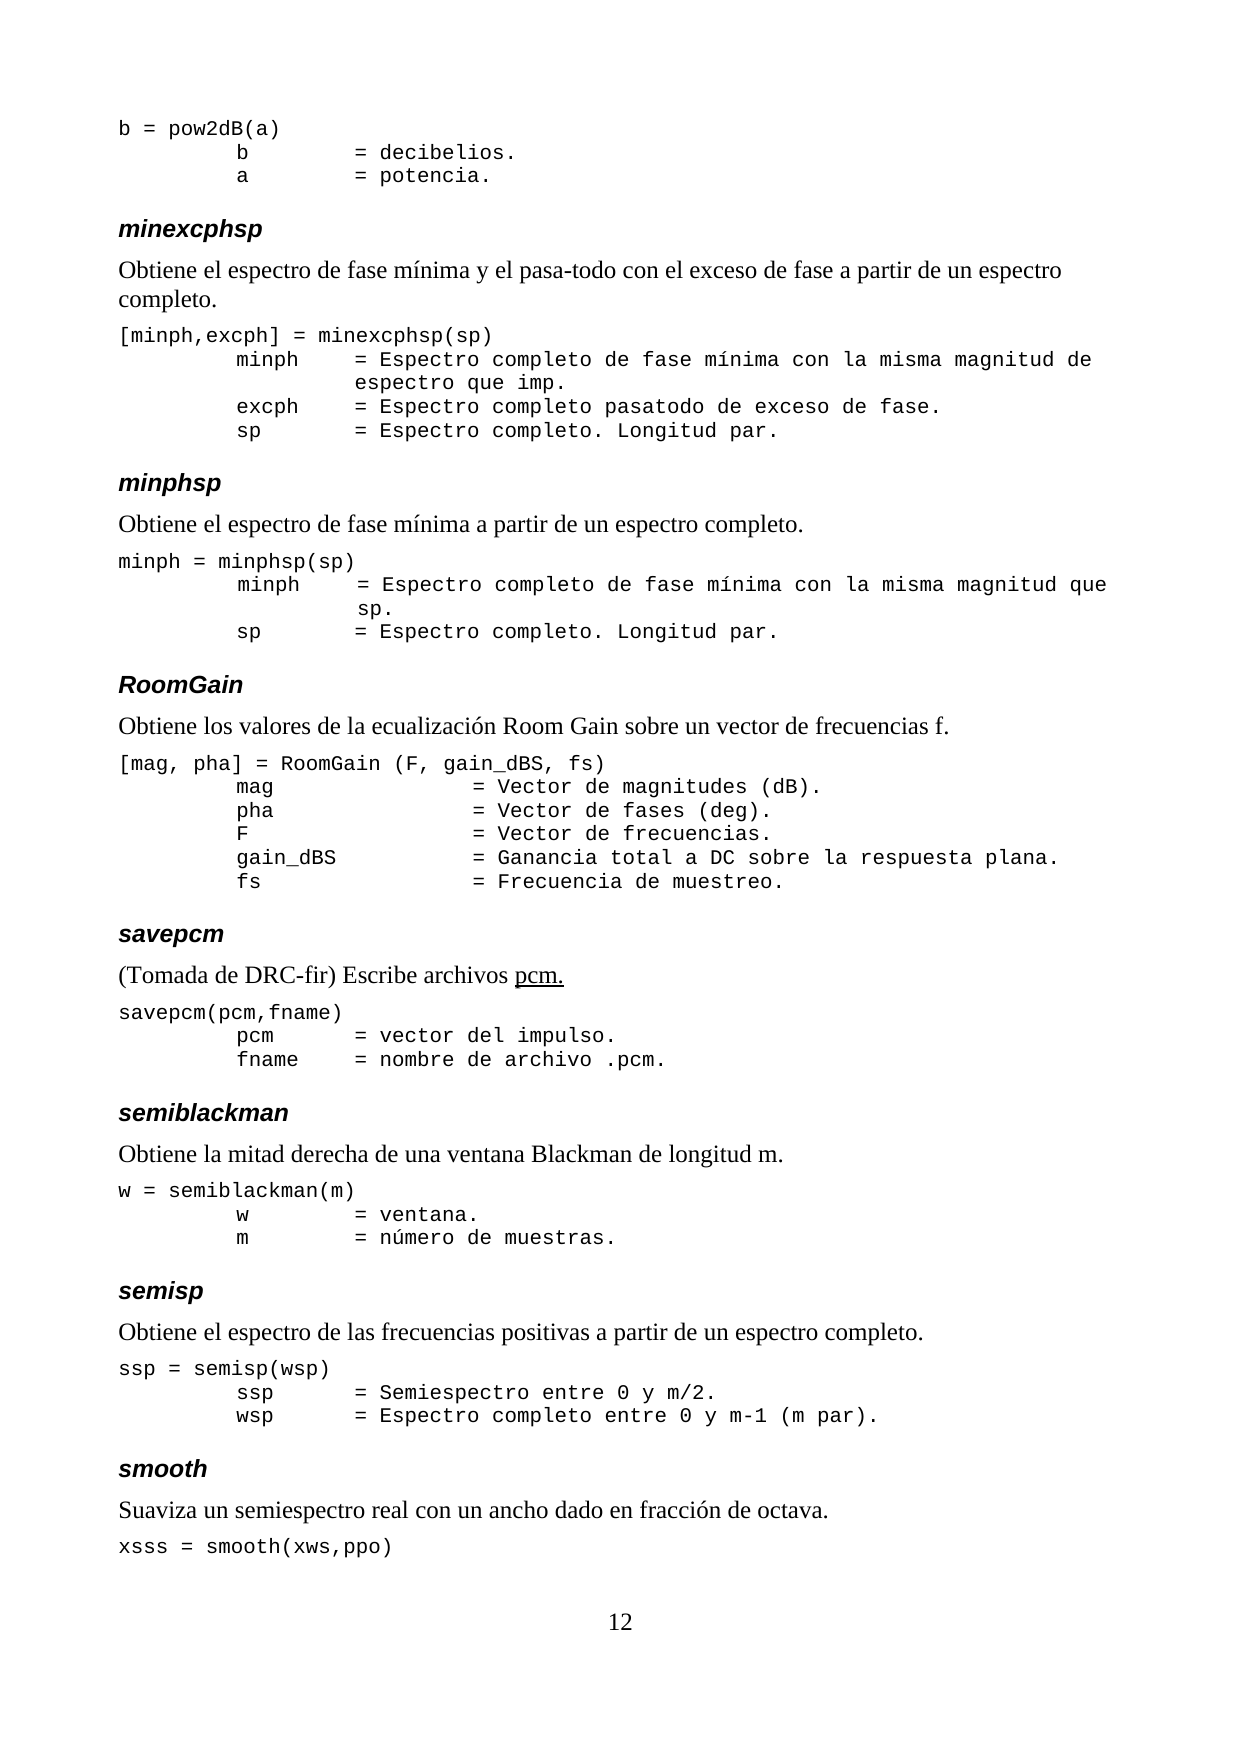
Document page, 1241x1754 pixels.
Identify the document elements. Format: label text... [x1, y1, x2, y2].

text Obtiene el espectro de las frecuencias positivas a partir de un espectro completo. [118, 1317, 1122, 1346]
text sp = Espectro completo. Longitud par. [118, 420, 1122, 443]
text a = potencia. [118, 165, 1122, 189]
text Obtiene los valores de la ecualización Room Gain sobre un vector de frecuencias f. [118, 711, 1122, 740]
text Suaviza un semiespectro real con un ancho dado en fracción de octava. [118, 1495, 1122, 1524]
text F = Vector de frecuencias. [236, 823, 1122, 847]
text pcm = vector del impulso. [118, 1025, 1122, 1049]
text savepcm(pcm,fname) [118, 1002, 1122, 1025]
text Obtiene el espectro de fase mínima a partir de un espectro completo. [118, 509, 1122, 538]
text xsss = smooth(xws,ppo) [118, 1536, 1122, 1560]
text [minph,excph] = minexcphsp(sp) [118, 325, 1122, 349]
text Obtiene el espectro de fase mínima y el pasa-todo con el exceso de fase a partir de un espectro completo. [118, 255, 1122, 313]
text b = pow2dB(a) [118, 118, 1122, 142]
text (Tomada de DRC-fir) Escribe archivos pcm. [118, 960, 1122, 989]
text savepcm [118, 919, 1122, 948]
text m = número de muestras. [118, 1227, 1122, 1251]
text pha = Vector de fases (deg). [236, 800, 1122, 823]
text gain_dBS = Ganancia total a DC sobre la respuesta plana. [236, 847, 1122, 871]
subtitle minexcphsp [118, 214, 1122, 243]
text w = semiblackman(m) [118, 1180, 1122, 1203]
text excph = Espectro completo pasatodo de exceso de fase. [118, 396, 1122, 420]
text Obtiene la mitad derecha de una ventana Blackman de longitud m. [118, 1139, 1122, 1167]
subtitle semiblackman [118, 1098, 1122, 1126]
text ssp = Semiespectro entre 0 y m/2. [118, 1382, 1122, 1405]
text minph = minphsp(sp) [118, 551, 1122, 574]
text ssp = semisp(wsp) [118, 1358, 1122, 1382]
text w = ventana. [118, 1203, 1122, 1227]
subtitle RoomGain [118, 670, 1122, 699]
text [mag, pha] = RoomGain (F, gain_dBS, fs) [118, 752, 1122, 776]
text minph = Espectro completo de fase mínima con la misma magnitud que sp. [237, 574, 1121, 622]
subtitle smooth [118, 1454, 1122, 1483]
text mag = Vector de magnitudes (dB). [236, 776, 1122, 800]
text sp = Espectro completo. Longitud par. [118, 622, 1122, 645]
subtitle semisp [118, 1276, 1122, 1304]
text b = decibelios. [118, 142, 1122, 165]
text wsp = Espectro completo entre 0 y m-1 (m par). [118, 1405, 1122, 1429]
text minph = Espectro completo de fase mínima con la misma magnitud de espectro que imp. [118, 349, 1122, 396]
text fs = Frecuencia de muestreo. [236, 871, 1122, 894]
text fname = nombre de archivo .pcm. [118, 1049, 1122, 1073]
subtitle minphsp [118, 468, 1122, 497]
